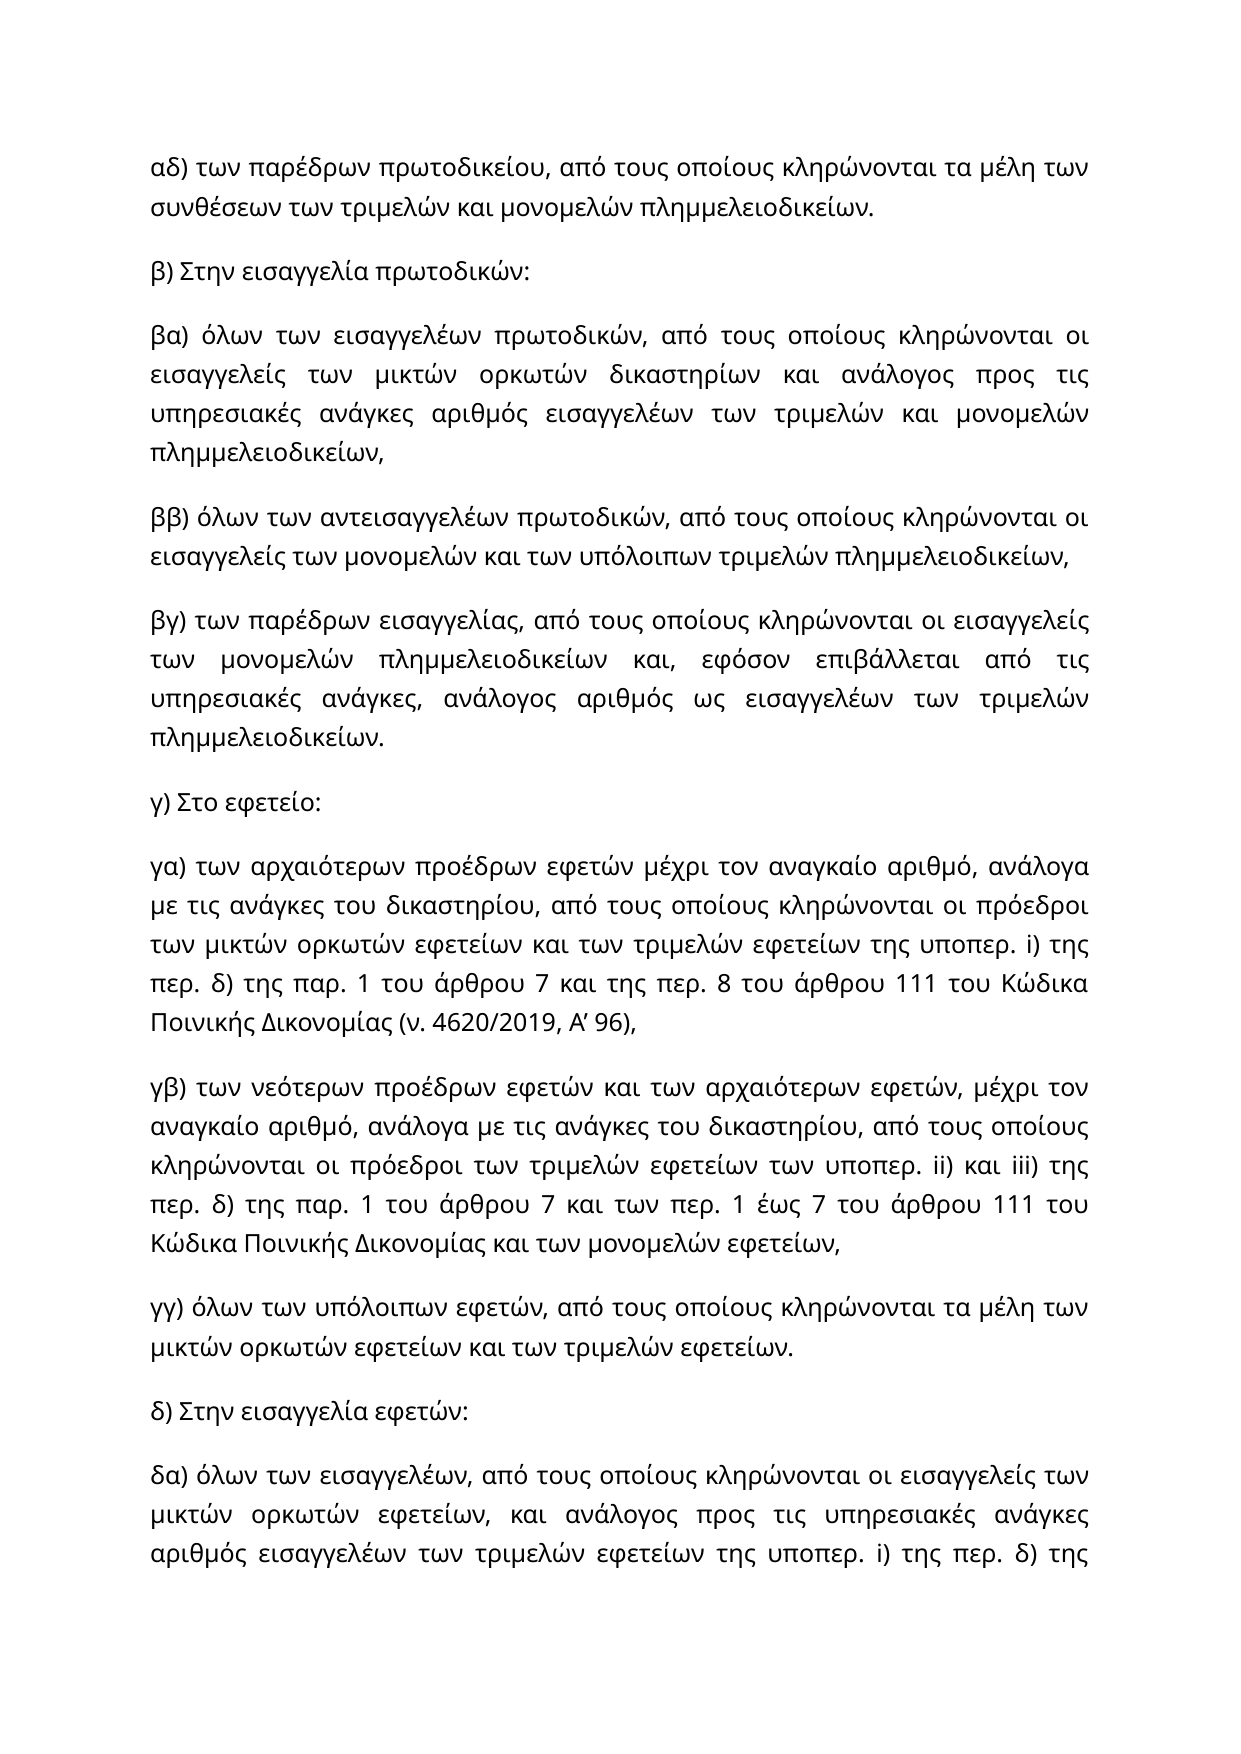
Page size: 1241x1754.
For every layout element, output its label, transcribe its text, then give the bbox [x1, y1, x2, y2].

text βγ) των παρέδρων εισαγγελίας, από τους οποίους κληρώνονται οι εισαγγελείς των μονομελών πλημμελειοδικείων και, εφόσον επιβάλλεται από τις υπηρεσιακές ανάγκες, ανάλογος αριθμός ως εισαγγελέων των τριμελών πλημμελειοδικείων. [150, 602, 1090, 754]
text βα) όλων των εισαγγελέων πρωτοδικών, από τους οποίους κληρώνονται οι εισαγγελείς των μικτών ορκωτών δικαστηρίων και ανάλογος προς τις υπηρεσιακές ανάγκες αριθμός εισαγγελέων των τριμελών και μονομελών πλημμελειοδικείων, [150, 317, 1090, 469]
text γα) των αρχαιότερων προέδρων εφετών μέχρι τον αναγκαίο αριθμό, ανάλογα με τις ανάγκες του δικαστηρίου, από τους οποίους κληρώνονται οι πρόεδροι των μικτών ορκωτών εφετείων και των τριμελών εφετείων της υποπερ. i) της περ. δ) της παρ. 1 του άρθρου 7 και της περ. 8 του άρθρου 111 του Κώδικα Ποινικής Δικονομίας (ν. 4620/2019, A’ 96), [150, 848, 1090, 1039]
text δα) όλων των εισαγγελέων, από τους οποίους κληρώνονται οι εισαγγελείς των μικτών ορκωτών εφετείων, και ανάλογος προς τις υπηρεσιακές ανάγκες αριθμός εισαγγελέων των τριμελών εφετείων της υποπερ. i) της περ. δ) της [150, 1457, 1090, 1570]
text β) Στην εισαγγελία πρωτοδικών: [150, 253, 1090, 287]
text αδ) των παρέδρων πρωτοδικείου, από τους οποίους κληρώνονται τα μέλη των συνθέσεων των τριμελών και μονομελών πλημμελειοδικείων. [150, 150, 1090, 223]
text δ) Στην εισαγγελία εφετών: [150, 1393, 1090, 1427]
text γ) Στο εφετείο: [150, 784, 1090, 818]
text γγ) όλων των υπόλοιπων εφετών, από τους οποίους κληρώνονται τα μέλη των μικτών ορκωτών εφετείων και των τριμελών εφετείων. [150, 1290, 1090, 1363]
text γβ) των νεότερων προέδρων εφετών και των αρχαιότερων εφετών, μέχρι τον αναγκαίο αριθμό, ανάλογα με τις ανάγκες του δικαστηρίου, από τους οποίους κληρώνονται οι πρόεδροι των τριμελών εφετείων των υποπερ. ii) και iii) της περ. δ) της παρ. 1 του άρθρου 7 και των περ. 1 έως 7 του άρθρου 111 του Κώδικα Ποινικής Δικονομίας και των μονομελών εφετείων, [150, 1069, 1090, 1260]
text ββ) όλων των αντεισαγγελέων πρωτοδικών, από τους οποίους κληρώνονται οι εισαγγελείς των μονομελών και των υπόλοιπων τριμελών πλημμελειοδικείων, [150, 499, 1090, 572]
